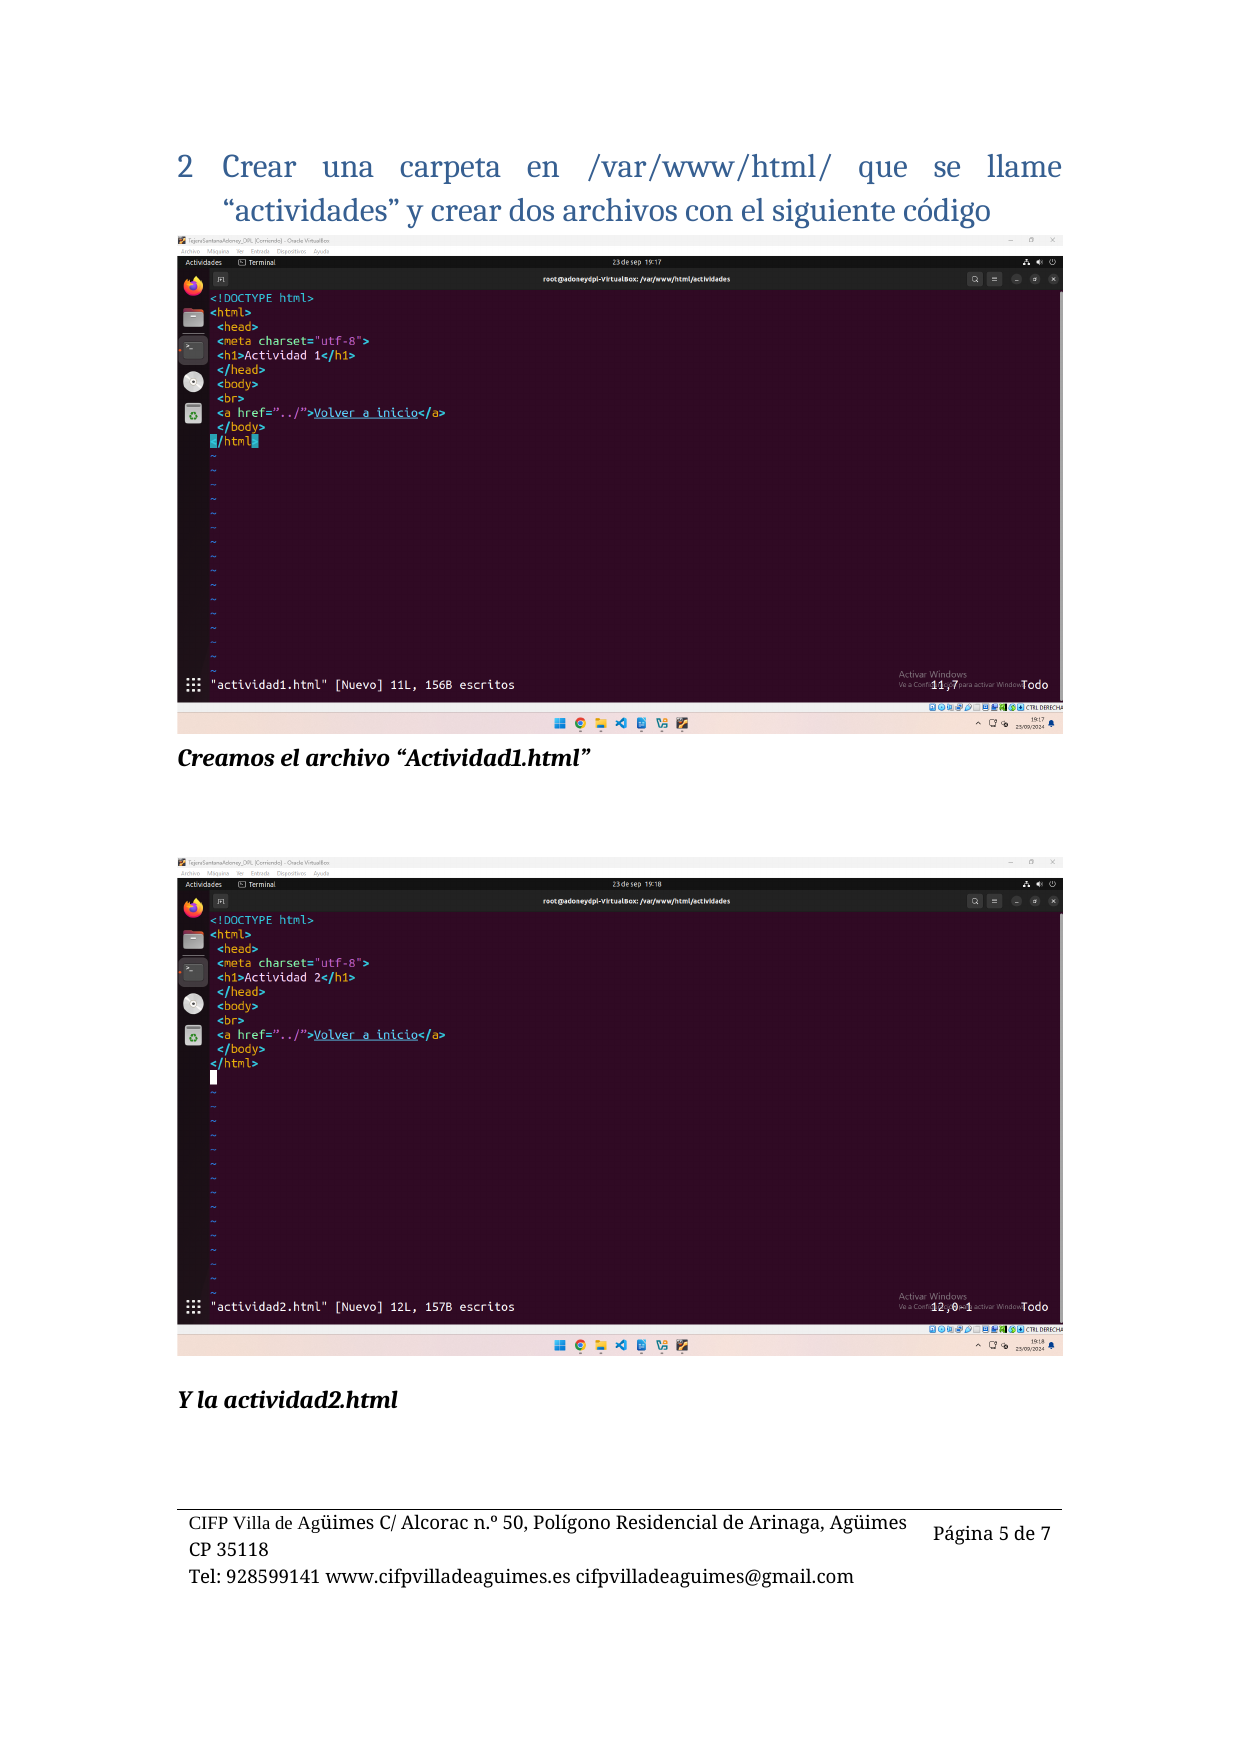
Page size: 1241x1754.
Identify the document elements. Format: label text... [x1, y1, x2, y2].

subtitle Y la actividad2.html [177, 1356, 1063, 1415]
picture [177, 857, 1063, 1356]
subtitle Crear una carpeta en /var/www/html/ que se llame “actividades” y crear dos archivos con el siguiente código [177, 148, 1063, 230]
subtitle Creamos el archivo “Actividad1.html” [177, 734, 1063, 773]
picture [177, 235, 1063, 734]
